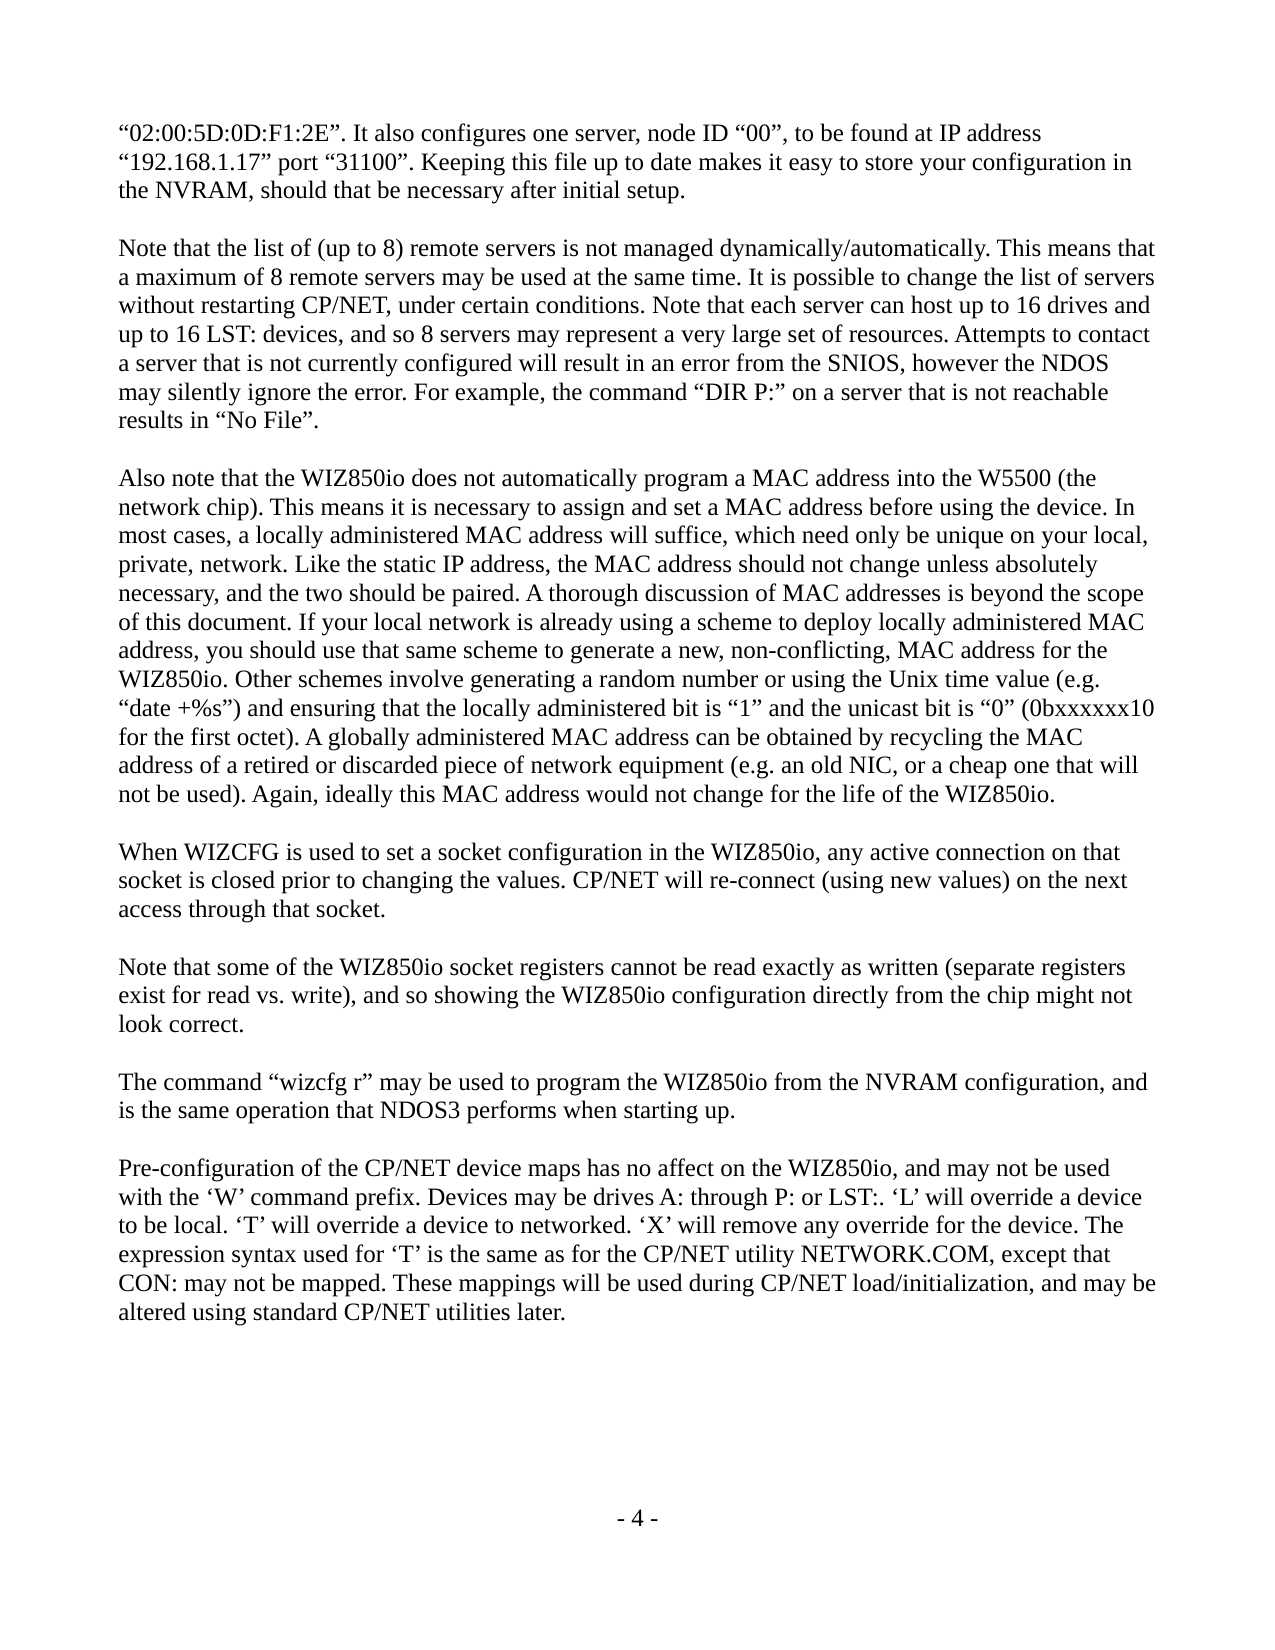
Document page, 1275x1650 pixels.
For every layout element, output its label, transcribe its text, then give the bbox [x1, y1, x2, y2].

text Note that the list of (up to 8) remote servers is not managed dynamically/automatically. This means that a maximum of 8 remote servers may be used at the same time. It is possible to change the list of servers without restarting CP/NET, under certain conditions. Note that each server can host up to 16 drives and up to 16 LST: devices, and so 8 servers may represent a very large set of resources. Attempts to contact a server that is not currently configured will result in an error from the SNIOS, however the NDOS may silently ignore the error. For example, the command “DIR P:” on a server that is not reachable results in “No File”. [118, 233, 1157, 434]
text When WIZCFG is used to set a socket configuration in the WIZ850io, any active connection on that socket is closed prior to changing the values. CP/NET will re-connect (using new values) on the next access through that socket. [118, 837, 1157, 923]
text Also note that the WIZ850io does not automatically program a MAC address into the W5500 (the network chip). This means it is necessary to assign and set a MAC address before using the device. In most cases, a locally administered MAC address will suffice, which need only be unique on your local, private, network. Like the static IP address, the MAC address should not change unless absolutely necessary, and the two should be paired. A thorough discussion of MAC addresses is beyond the scope of this document. If your local network is already using a scheme to deploy locally administered MAC address, you should use that same scheme to generate a new, non-conflicting, MAC address for the WIZ850io. Other schemes involve generating a random number or using the Unix time value (e.g. “date +%s”) and ensuring that the locally administered bit is “1” and the unicast bit is “0” (0bxxxxxx10 for the first octet). A globally administered MAC address can be obtained by recycling the MAC address of a retired or discarded piece of network equipment (e.g. an old NIC, or a cheap one that will not be used). Again, ideally this MAC address would not change for the life of the WIZ850io. [118, 463, 1157, 808]
text “02:00:5D:0D:F1:2E”. It also configures one server, node ID “00”, to be found at IP address “192.168.1.17” port “31100”. Keeping this file up to date makes it easy to store your configuration in the NVRAM, should that be necessary after initial setup. [118, 118, 1157, 204]
text Pre-configuration of the CP/NET device maps has no affect on the WIZ850io, and may not be used with the ‘W’ command prefix. Devices may be drives A: through P: or LST:. ‘L’ will override a device to be local. ‘T’ will override a device to networked. ‘X’ will remove any override for the device. The expression syntax used for ‘T’ is the same as for the CP/NET utility NETWORK.COM, except that CON: may not be mapped. These mappings will be used during CP/NET load/initialization, and may be altered using standard CP/NET utilities later. [118, 1153, 1157, 1326]
text Note that some of the WIZ850io socket registers cannot be read exactly as written (separate registers exist for read vs. write), and so showing the WIZ850io configuration directly from the chip might not look correct. [118, 952, 1157, 1038]
text The command “wizcfg r” may be used to program the WIZ850io from the NVRAM configuration, and is the same operation that NDOS3 performs when starting up. [118, 1067, 1157, 1124]
